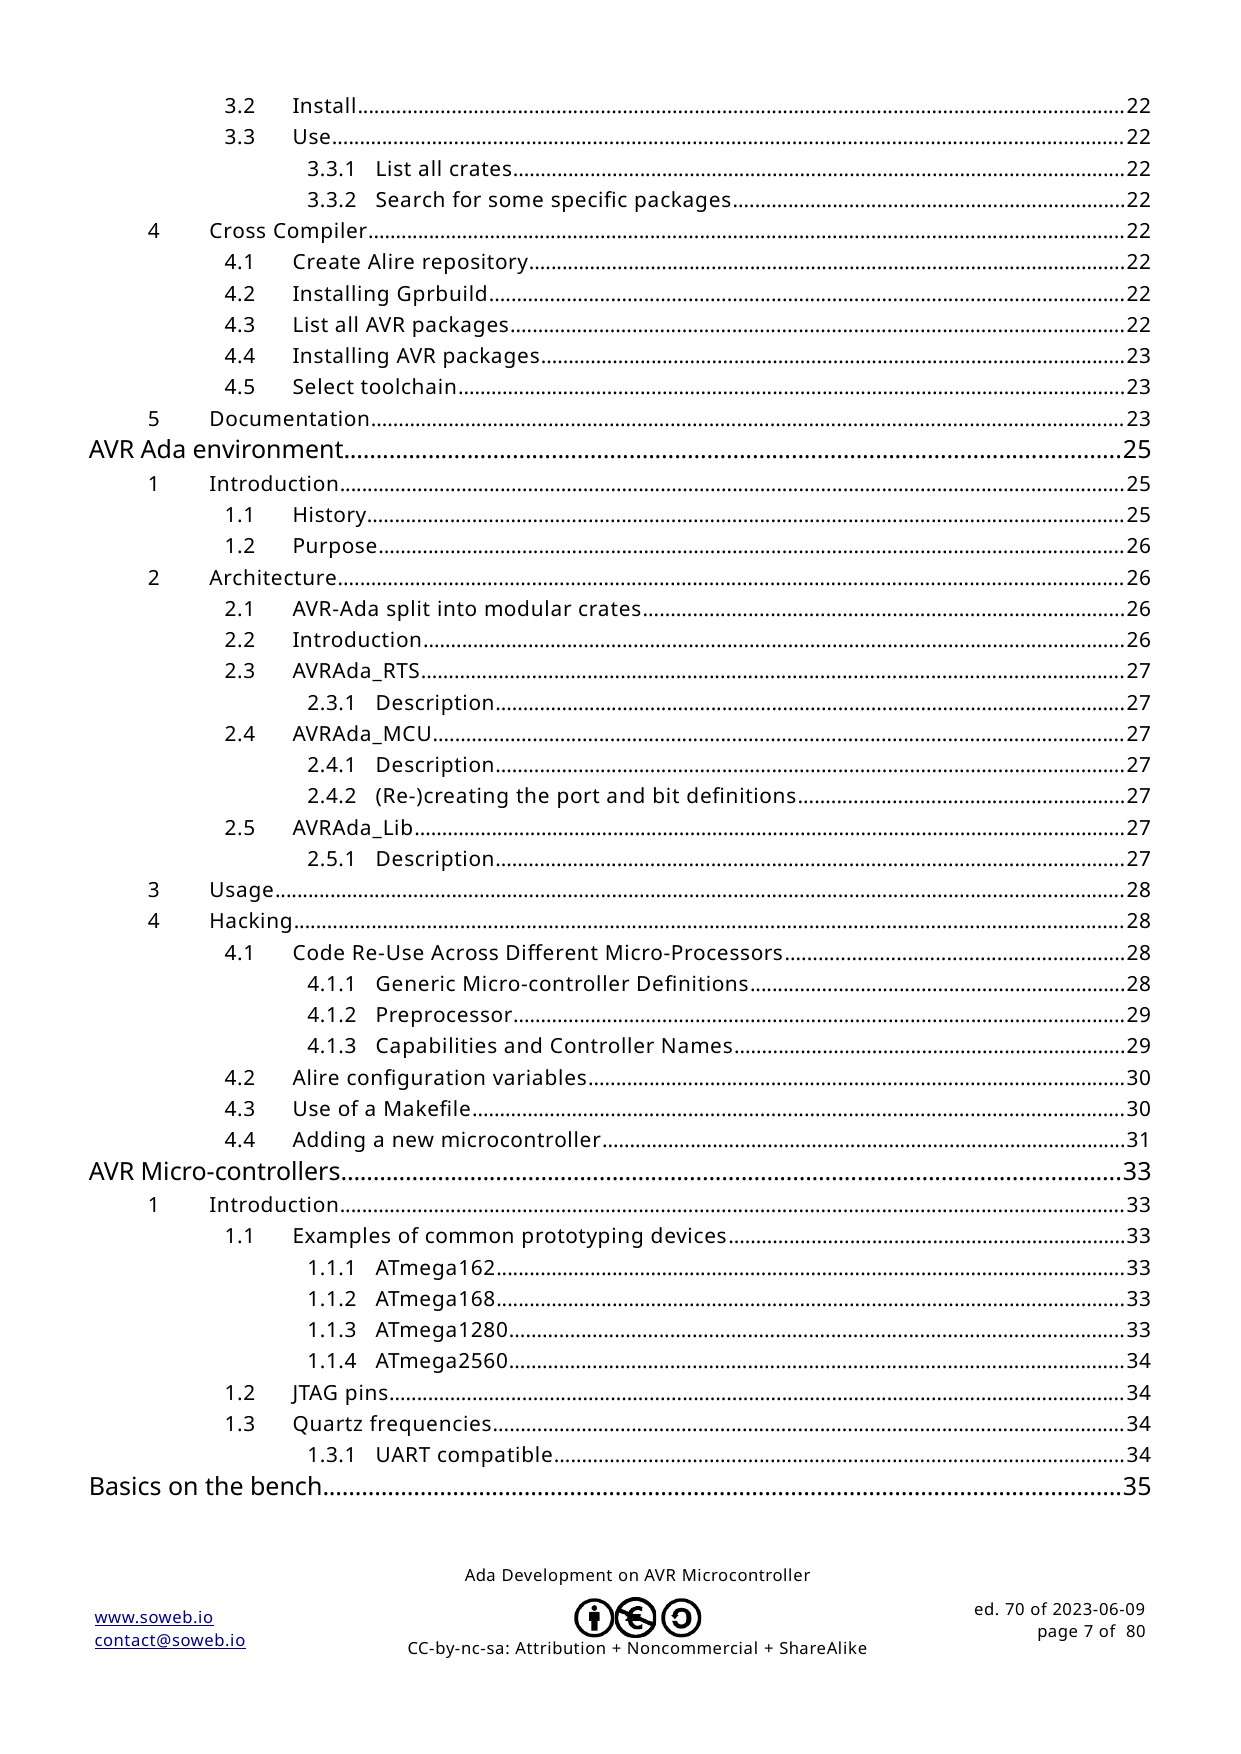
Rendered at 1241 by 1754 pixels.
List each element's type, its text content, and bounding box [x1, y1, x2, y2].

text 4.1 Create Alire repository 22 [224, 245, 1152, 276]
text 1.1 Examples of common prototyping devices 33 [224, 1219, 1152, 1250]
text 2.3.1 Description 27 [307, 685, 1152, 716]
text 2.5.1 Description 27 [307, 841, 1152, 872]
text 4.1.2 Preprocessor 29 [307, 997, 1152, 1029]
text 4 Hacking 28 [148, 904, 1152, 935]
picture [660, 1597, 702, 1638]
text 4.1 Code Re-Use Across Different Micro-Processors 28 [224, 935, 1152, 966]
text 1.3.1 UART compatible 34 [307, 1438, 1152, 1469]
text 1.1.1 ATmega162 33 [307, 1250, 1152, 1281]
text 2.4.2 (Re-)creating the port and bit definitions 27 [307, 779, 1152, 810]
text 5 Documentation 23 [148, 401, 1152, 432]
text 1.1.3 ATmega1280 33 [307, 1313, 1152, 1344]
text 4 Cross Compiler 22 [148, 213, 1152, 245]
text 1.2 Purpose 26 [224, 529, 1152, 560]
text 1.1 History 25 [224, 497, 1152, 529]
text 3.3 Use 22 [224, 120, 1152, 151]
text 2 Architecture 26 [148, 560, 1152, 591]
text AVR Micro-controllers 33 [88, 1154, 1152, 1188]
text 1 Introduction 33 [148, 1188, 1152, 1219]
text 3 Usage 28 [148, 872, 1152, 904]
text 2.4 AVRAda_MCU 27 [224, 716, 1152, 747]
text 2.5 AVRAda_Lib 27 [224, 810, 1152, 841]
text 2.3 AVRAda_RTS 27 [224, 654, 1152, 685]
picture [573, 1597, 657, 1638]
text 1.3 Quartz frequencies 34 [224, 1406, 1152, 1438]
text 2.4.1 Description 27 [307, 747, 1152, 779]
text AVR Ada environment 25 [88, 432, 1152, 466]
text 3.3.2 Search for some specific packages 22 [307, 182, 1152, 213]
text Basics on the bench 35 [88, 1469, 1152, 1503]
text 1.1.4 ATmega2560 34 [307, 1344, 1152, 1375]
text 1 Introduction 25 [148, 466, 1152, 497]
text 2.2 Introduction 26 [224, 622, 1152, 654]
text 1.1.2 ATmega168 33 [307, 1281, 1152, 1313]
text 4.4 Installing AVR packages 23 [224, 338, 1152, 370]
text 4.2 Alire configuration variables 30 [224, 1060, 1152, 1091]
text 4.3 List all AVR packages 22 [224, 307, 1152, 338]
text 4.1.3 Capabilities and Controller Names 29 [307, 1029, 1152, 1060]
text 4.2 Installing Gprbuild 22 [224, 276, 1152, 307]
text 2.1 AVR-Ada split into modular crates 26 [224, 591, 1152, 622]
text 3.2 Install 22 [224, 88, 1152, 120]
text 4.3 Use of a Makefile 30 [224, 1091, 1152, 1122]
text 4.5 Select toolchain 23 [224, 370, 1152, 401]
text 1.2 JTAG pins 34 [224, 1375, 1152, 1406]
text 4.4 Adding a new microcontroller 31 [224, 1122, 1152, 1154]
text 4.1.1 Generic Micro-controller Definitions 28 [307, 966, 1152, 997]
text 3.3.1 List all crates 22 [307, 151, 1152, 182]
